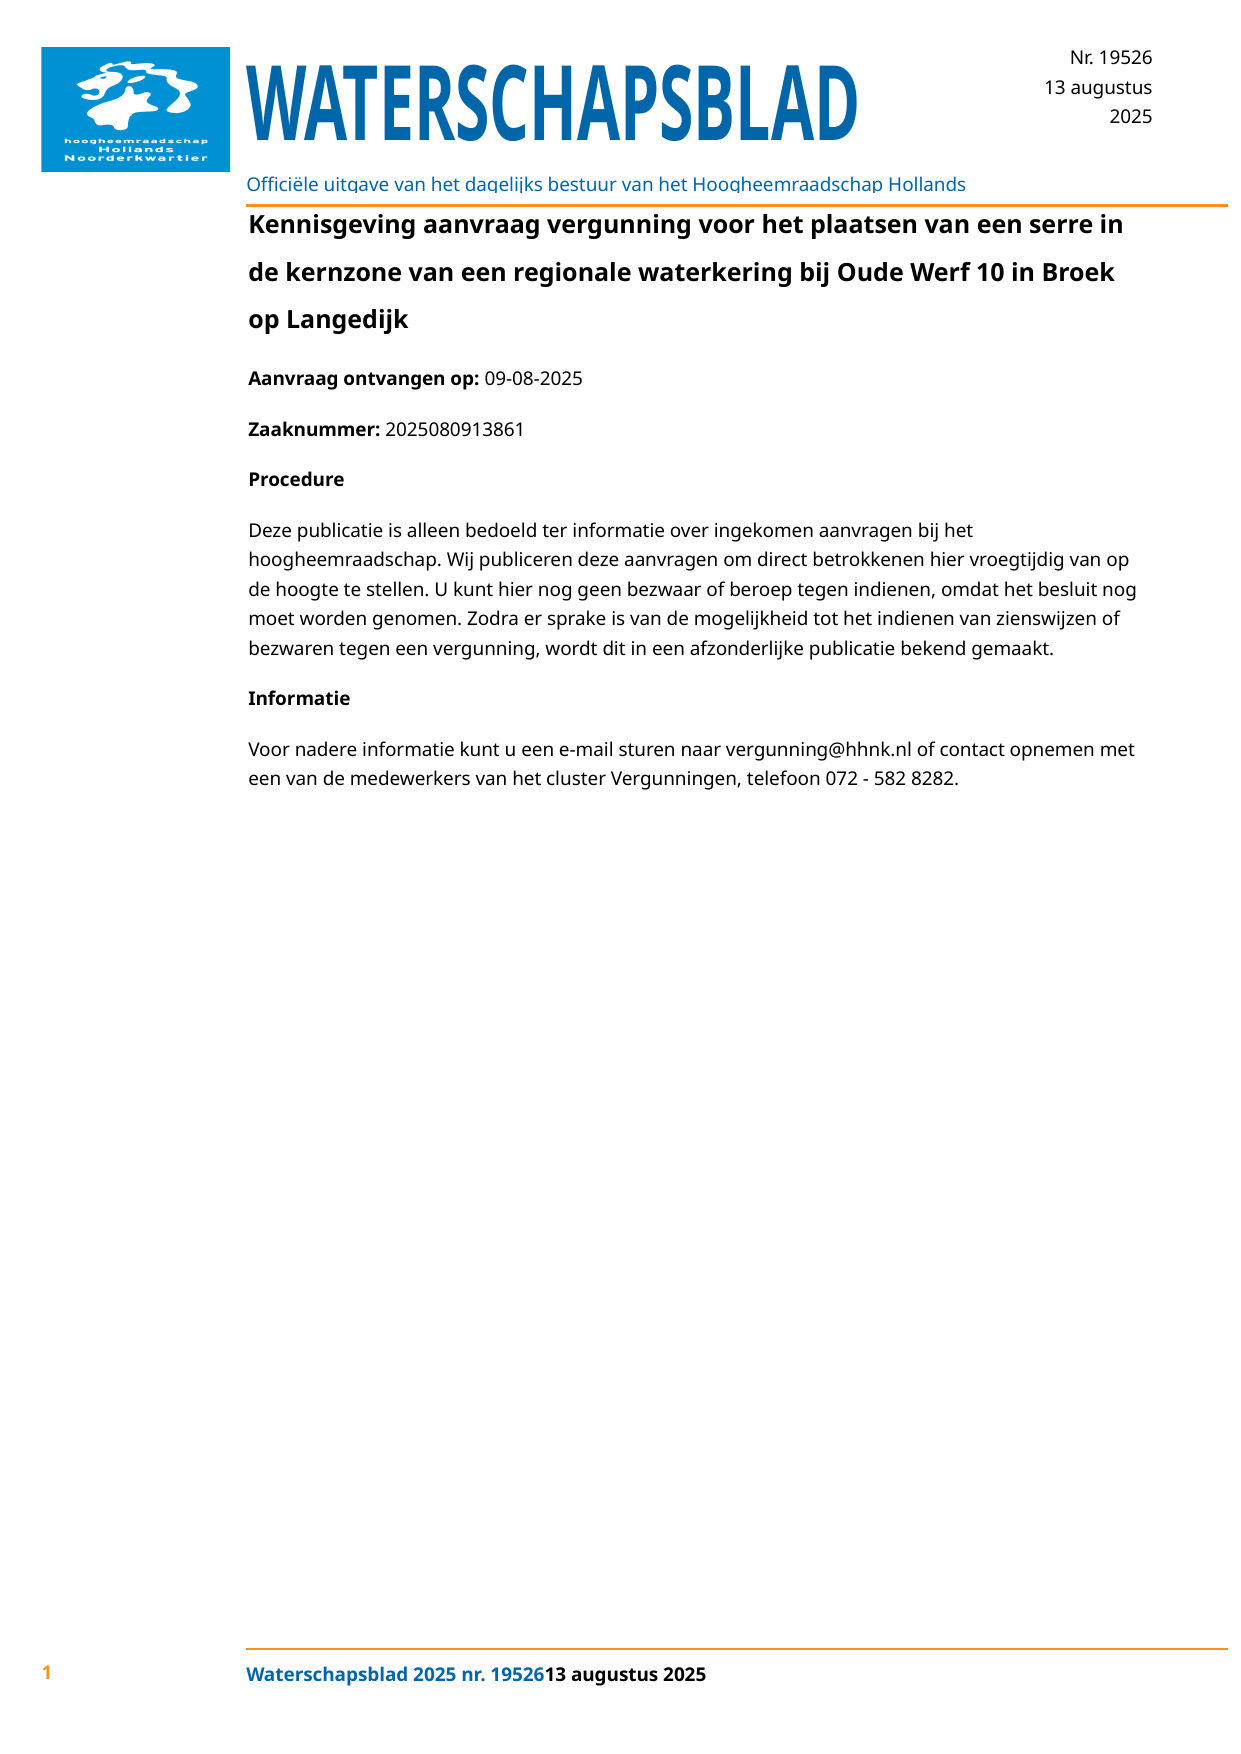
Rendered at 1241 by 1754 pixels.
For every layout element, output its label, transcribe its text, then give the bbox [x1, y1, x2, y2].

text Zaaknummer: 2025080913861 [248, 416, 1152, 442]
text Procedure [248, 466, 1152, 492]
text Deze publicatie is alleen bedoeld ter informatie over ingekomen aanvragen bij het hoogheemraadschap. Wij publiceren deze aanvragen om direct betrokkenen hier vroegtijdig van op de hoogte te stellen. U kunt hier nog geen bezwaar of beroep tegen indienen, omdat het besluit nog moet worden genomen. Zodra er sprake is van de mogelijkheid tot het indienen van zienswijzen of bezwaren tegen een vergunning, wordt dit in een afzonderlijke publicatie bekend gemaakt. [248, 517, 1152, 661]
text Aanvraag ontvangen op: 09-08-2025 [248, 366, 1152, 391]
text Informatie [248, 686, 1152, 711]
text Voor nadere informatie kunt u een e-mail sturen naar vergunning@hhnk.nl of contact opnemen met een van de medewerkers van het cluster Vergunningen, telefoon 072 - 582 8282. [248, 736, 1152, 791]
picture [88, 87, 157, 130]
text Kennisgeving aanvraag vergunning voor het plaatsen van een serre in de kernzone van een regionale waterkering bij Oude Werf 10 in Broek op Langedijk [248, 207, 1152, 336]
picture [118, 62, 197, 112]
picture [78, 64, 122, 99]
picture [129, 76, 144, 82]
